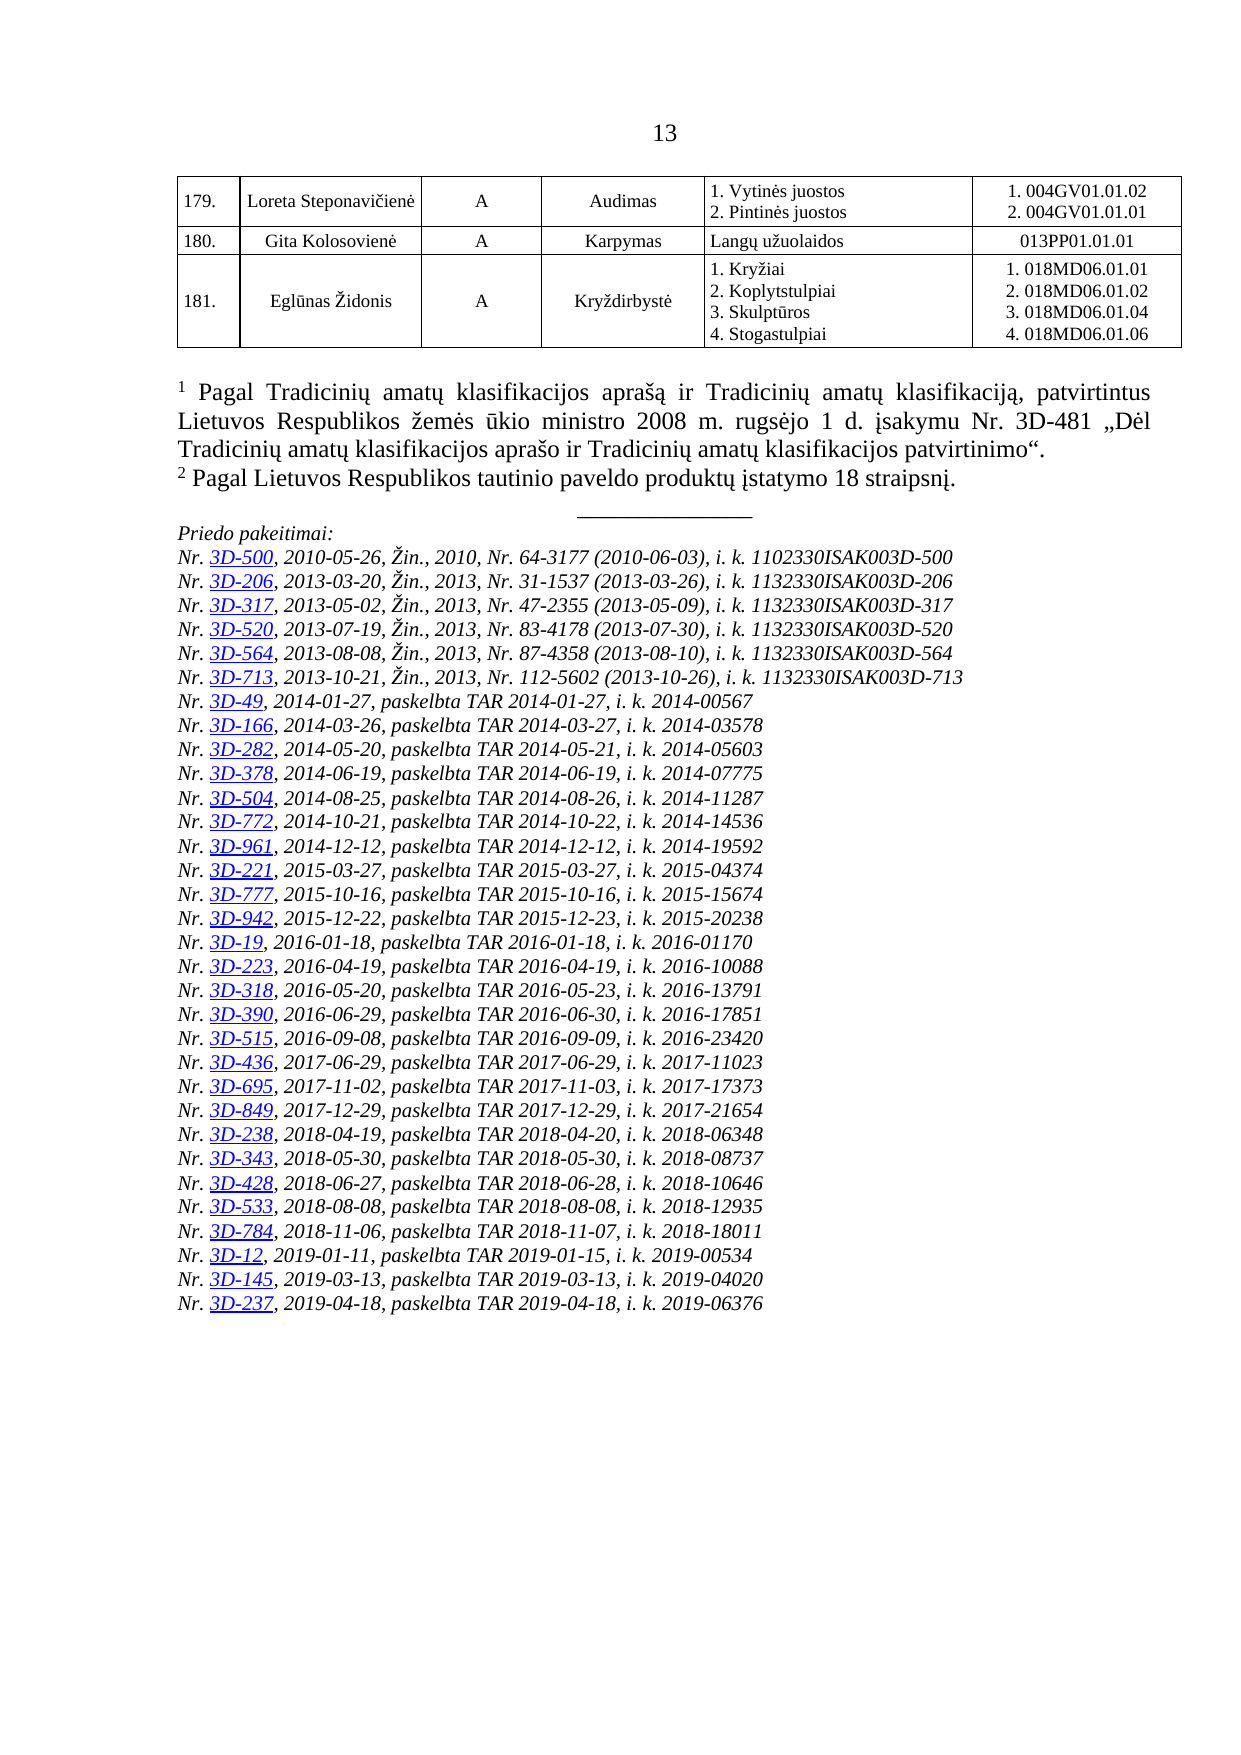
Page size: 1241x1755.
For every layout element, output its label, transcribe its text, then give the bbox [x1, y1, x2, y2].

text Nr. 3D-533, 2018-08-08, paskelbta TAR 2018-08-08, i. k. 2018-12935 [177, 1194, 1152, 1218]
text Nr. 3D-378, 2014-06-19, paskelbta TAR 2014-06-19, i. k. 2014-07775 [177, 761, 1152, 785]
text Nr. 3D-695, 2017-11-02, paskelbta TAR 2017-11-03, i. k. 2017-17373 [177, 1074, 1152, 1098]
text Nr. 3D-515, 2016-09-08, paskelbta TAR 2016-09-09, i. k. 2016-23420 [177, 1026, 1152, 1050]
text Nr. 3D-12, 2019-01-11, paskelbta TAR 2019-01-15, i. k. 2019-00534 [177, 1243, 1152, 1267]
text Nr. 3D-961, 2014-12-12, paskelbta TAR 2014-12-12, i. k. 2014-19592 [177, 833, 1152, 858]
text Nr. 3D-223, 2016-04-19, paskelbta TAR 2016-04-19, i. k. 2016-10088 [177, 954, 1152, 978]
text Nr. 3D-784, 2018-11-06, paskelbta TAR 2018-11-07, i. k. 2018-18011 [177, 1218, 1152, 1243]
text Nr. 3D-206, 2013-03-20, Žin., 2013, Nr. 31-1537 (2013-03-26), i. k. 1132330ISAK003D-206 [177, 569, 1152, 593]
text Nr. 3D-318, 2016-05-20, paskelbta TAR 2016-05-23, i. k. 2016-13791 [177, 978, 1152, 1002]
text Nr. 3D-849, 2017-12-29, paskelbta TAR 2017-12-29, i. k. 2017-21654 [177, 1098, 1152, 1122]
text Nr. 3D-145, 2019-03-13, paskelbta TAR 2019-03-13, i. k. 2019-04020 [177, 1267, 1152, 1291]
text Nr. 3D-238, 2018-04-19, paskelbta TAR 2018-04-20, i. k. 2018-06348 [177, 1122, 1152, 1146]
text Nr. 3D-221, 2015-03-27, paskelbta TAR 2015-03-27, i. k. 2015-04374 [177, 858, 1152, 882]
text Nr. 3D-390, 2016-06-29, paskelbta TAR 2016-06-30, i. k. 2016-17851 [177, 1002, 1152, 1026]
text Nr. 3D-237, 2019-04-18, paskelbta TAR 2019-04-18, i. k. 2019-06376 [177, 1291, 1152, 1315]
text 2 Pagal Lietuvos Respublikоs tautinio paveldo produktų įstatymo 18 straipsnį. [177, 463, 1152, 492]
text Nr. 3D-49, 2014-01-27, paskelbta TAR 2014-01-27, i. k. 2014-00567 [177, 689, 1152, 713]
text Nr. 3D-942, 2015-12-22, paskelbta TAR 2015-12-23, i. k. 2015-20238 [177, 906, 1152, 930]
text Nr. 3D-19, 2016-01-18, paskelbta TAR 2016-01-18, i. k. 2016-01170 [177, 930, 1152, 954]
text 1 Pagal Tradicinių amatų klasifikacijos aprašą ir Tradicinių amatų klasifikaciją, patvirtintus Lietuvos Respublikоs žemės ūkio ministro 2008 m. rugsėjo 1 d. įsakymu Nr. 3D-481 „Dėl Tradicinių amatų klasifikacijos aprašo ir Tradicinių amatų klasifikacijos patvirtinimo“. [177, 377, 1152, 463]
text Nr. 3D-343, 2018-05-30, paskelbta TAR 2018-05-30, i. k. 2018-08737 [177, 1146, 1152, 1170]
text Nr. 3D-436, 2017-06-29, paskelbta TAR 2017-06-29, i. k. 2017-11023 [177, 1050, 1152, 1074]
text Nr. 3D-317, 2013-05-02, Žin., 2013, Nr. 47-2355 (2013-05-09), i. k. 1132330ISAK003D-317 [177, 593, 1152, 617]
text Nr. 3D-772, 2014-10-21, paskelbta TAR 2014-10-22, i. k. 2014-14536 [177, 809, 1152, 833]
text Nr. 3D-504, 2014-08-25, paskelbta TAR 2014-08-26, i. k. 2014-11287 [177, 785, 1152, 809]
text Nr. 3D-713, 2013-10-21, Žin., 2013, Nr. 112-5602 (2013-10-26), i. k. 1132330ISAK003D-713 [177, 665, 1152, 689]
text Nr. 3D-564, 2013-08-08, Žin., 2013, Nr. 87-4358 (2013-08-10), i. k. 1132330ISAK003D-564 [177, 641, 1152, 665]
text Nr. 3D-428, 2018-06-27, paskelbta TAR 2018-06-28, i. k. 2018-10646 [177, 1170, 1152, 1194]
text Nr. 3D-166, 2014-03-26, paskelbta TAR 2014-03-27, i. k. 2014-03578 [177, 713, 1152, 737]
text Priedo pakeitimai: [177, 521, 1152, 545]
text ______________ [177, 492, 1152, 521]
text Nr. 3D-520, 2013-07-19, Žin., 2013, Nr. 83-4178 (2013-07-30), i. k. 1132330ISAK003D-520 [177, 617, 1152, 641]
text Nr. 3D-777, 2015-10-16, paskelbta TAR 2015-10-16, i. k. 2015-15674 [177, 882, 1152, 906]
text Nr. 3D-282, 2014-05-20, paskelbta TAR 2014-05-21, i. k. 2014-05603 [177, 737, 1152, 761]
text Nr. 3D-500, 2010-05-26, Žin., 2010, Nr. 64-3177 (2010-06-03), i. k. 1102330ISAK003D-500 [177, 545, 1152, 569]
